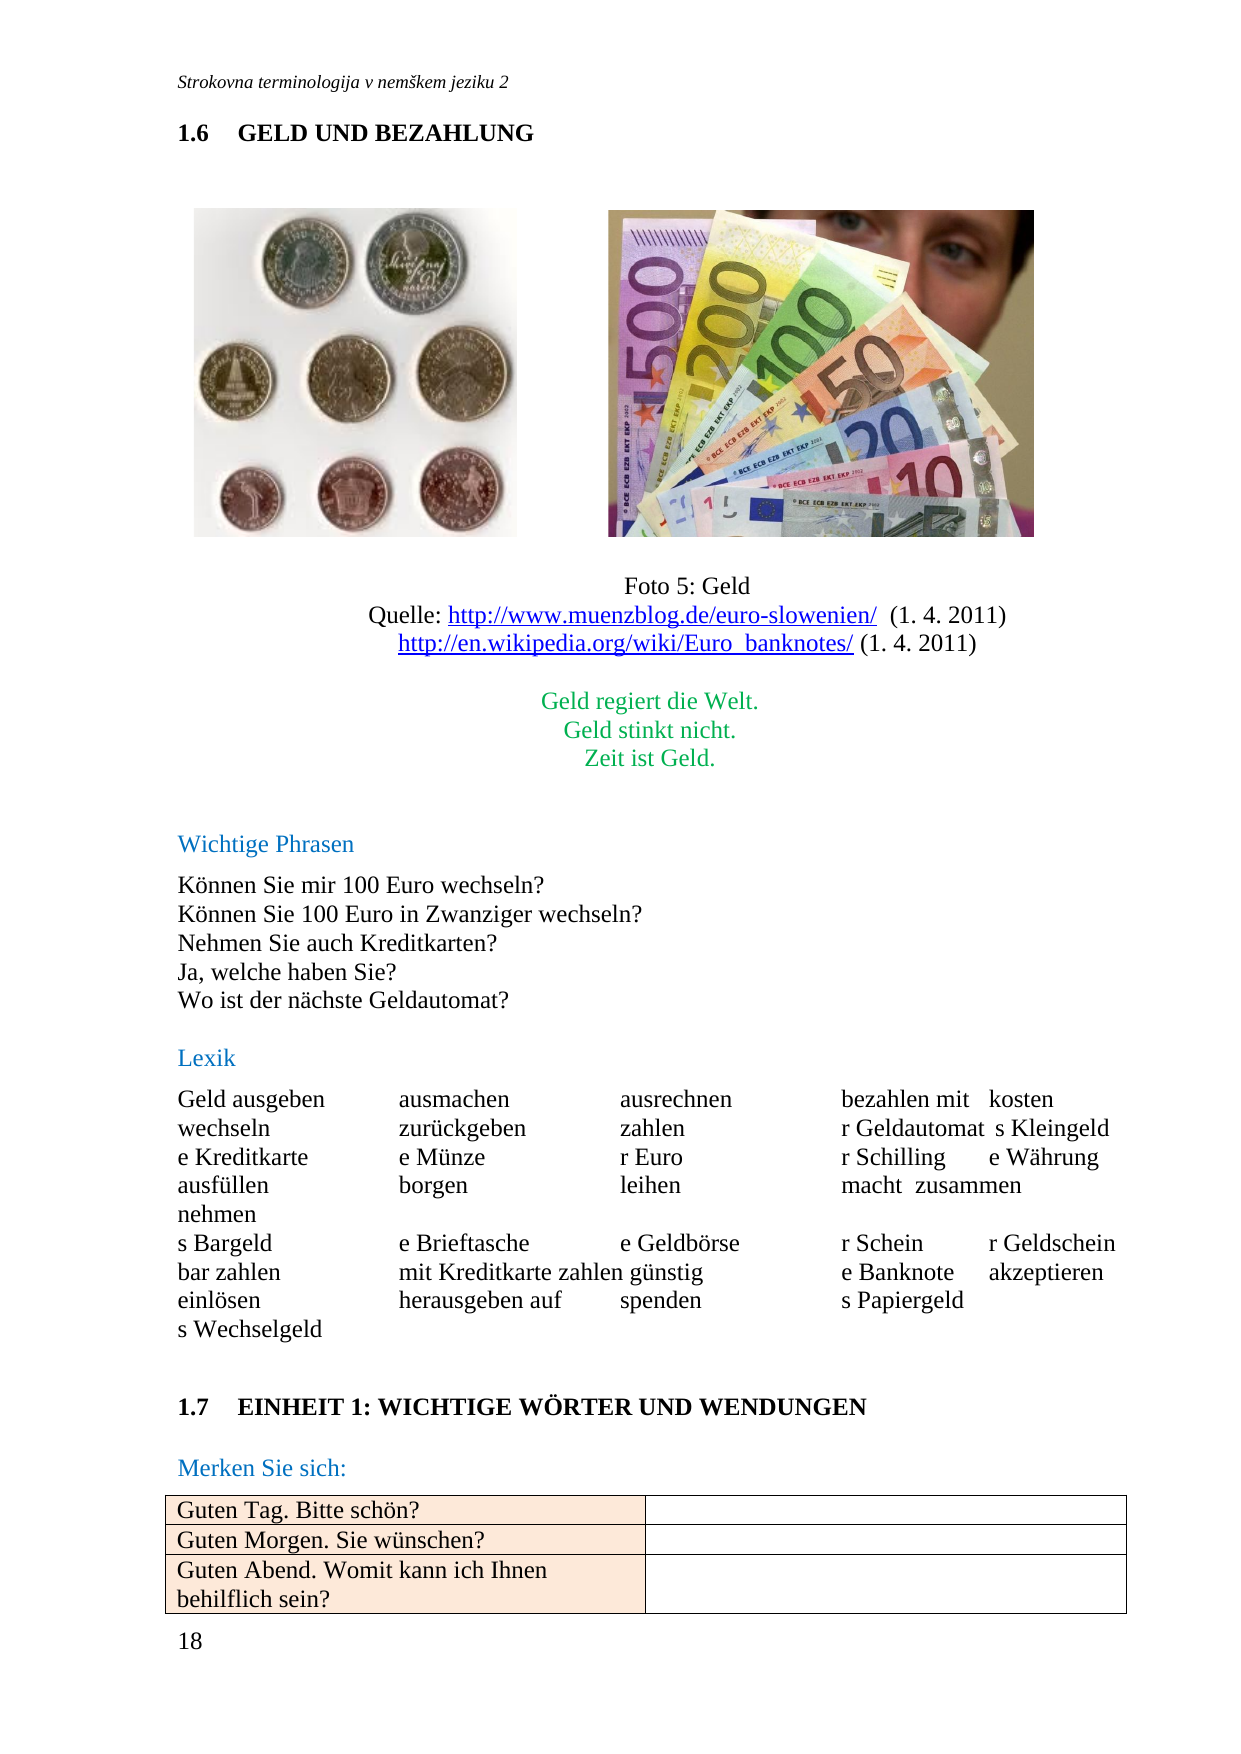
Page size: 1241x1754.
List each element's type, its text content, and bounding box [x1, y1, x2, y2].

table_cell [646, 1525, 1126, 1554]
text Geld stinkt nicht. [177, 715, 1122, 743]
text Können Sie 100 Euro in Zwanziger wechseln? [177, 899, 1122, 928]
text e Kreditkarte e Münze r Euro r Schilling e Währung [177, 1142, 1122, 1170]
text Foto 5: Geld Quelle: http://www.muenzblog.de/euro-slowenien/ (1. 4. 2011) http://en.wikipedia.org/wiki/Euro_banknotes/ (1. 4. 2011) [252, 571, 1122, 657]
text s Wechselgeld [177, 1314, 1122, 1343]
picture [608, 210, 1034, 537]
text Lexik [177, 1043, 1122, 1072]
text bar zahlen mit Kreditkarte zahlen günstig e Banknote akzeptieren [177, 1257, 1122, 1285]
text Merken Sie sich: [177, 1453, 1122, 1482]
text einlösen herausgeben auf spenden s Papiergeld [177, 1285, 1122, 1314]
subtitle GELD UND BEZAHLUNG [177, 118, 1122, 147]
text Zeit ist Geld. [177, 743, 1122, 772]
table_header [646, 1496, 1126, 1524]
table_cell [646, 1555, 1126, 1613]
text s Bargeld e Brieftasche e Geldbörse r Schein r Geldschein [177, 1228, 1122, 1257]
text wechseln zurückgeben zahlen r Geldautomat s Kleingeld [177, 1113, 1122, 1142]
table_header Guten Tag. Bitte schön? [166, 1496, 645, 1524]
text Geld ausgeben ausmachen ausrechnen bezahlen mit kosten [177, 1084, 1122, 1113]
text Wichtige Phrasen [177, 829, 1122, 858]
table_cell Guten Abend. Womit kann ich Ihnen behilflich sein? [166, 1555, 645, 1613]
text Geld regiert die Welt. [177, 686, 1122, 715]
text Wo ist der nächste Geldautomat? [177, 985, 1122, 1014]
text ausfüllen borgen leihen macht zusammen nehmen [177, 1170, 1122, 1228]
picture [193, 208, 517, 537]
subtitle EINHEIT 1: WICHTIGE WÖRTER UND WENDUNGEN [177, 1392, 1122, 1421]
table_cell Guten Morgen. Sie wünschen? [166, 1525, 645, 1554]
text Ja, welche haben Sie? [177, 957, 1122, 985]
text Können Sie mir 100 Euro wechseln? [177, 870, 1122, 899]
text Nehmen Sie auch Kreditkarten? [177, 928, 1122, 957]
